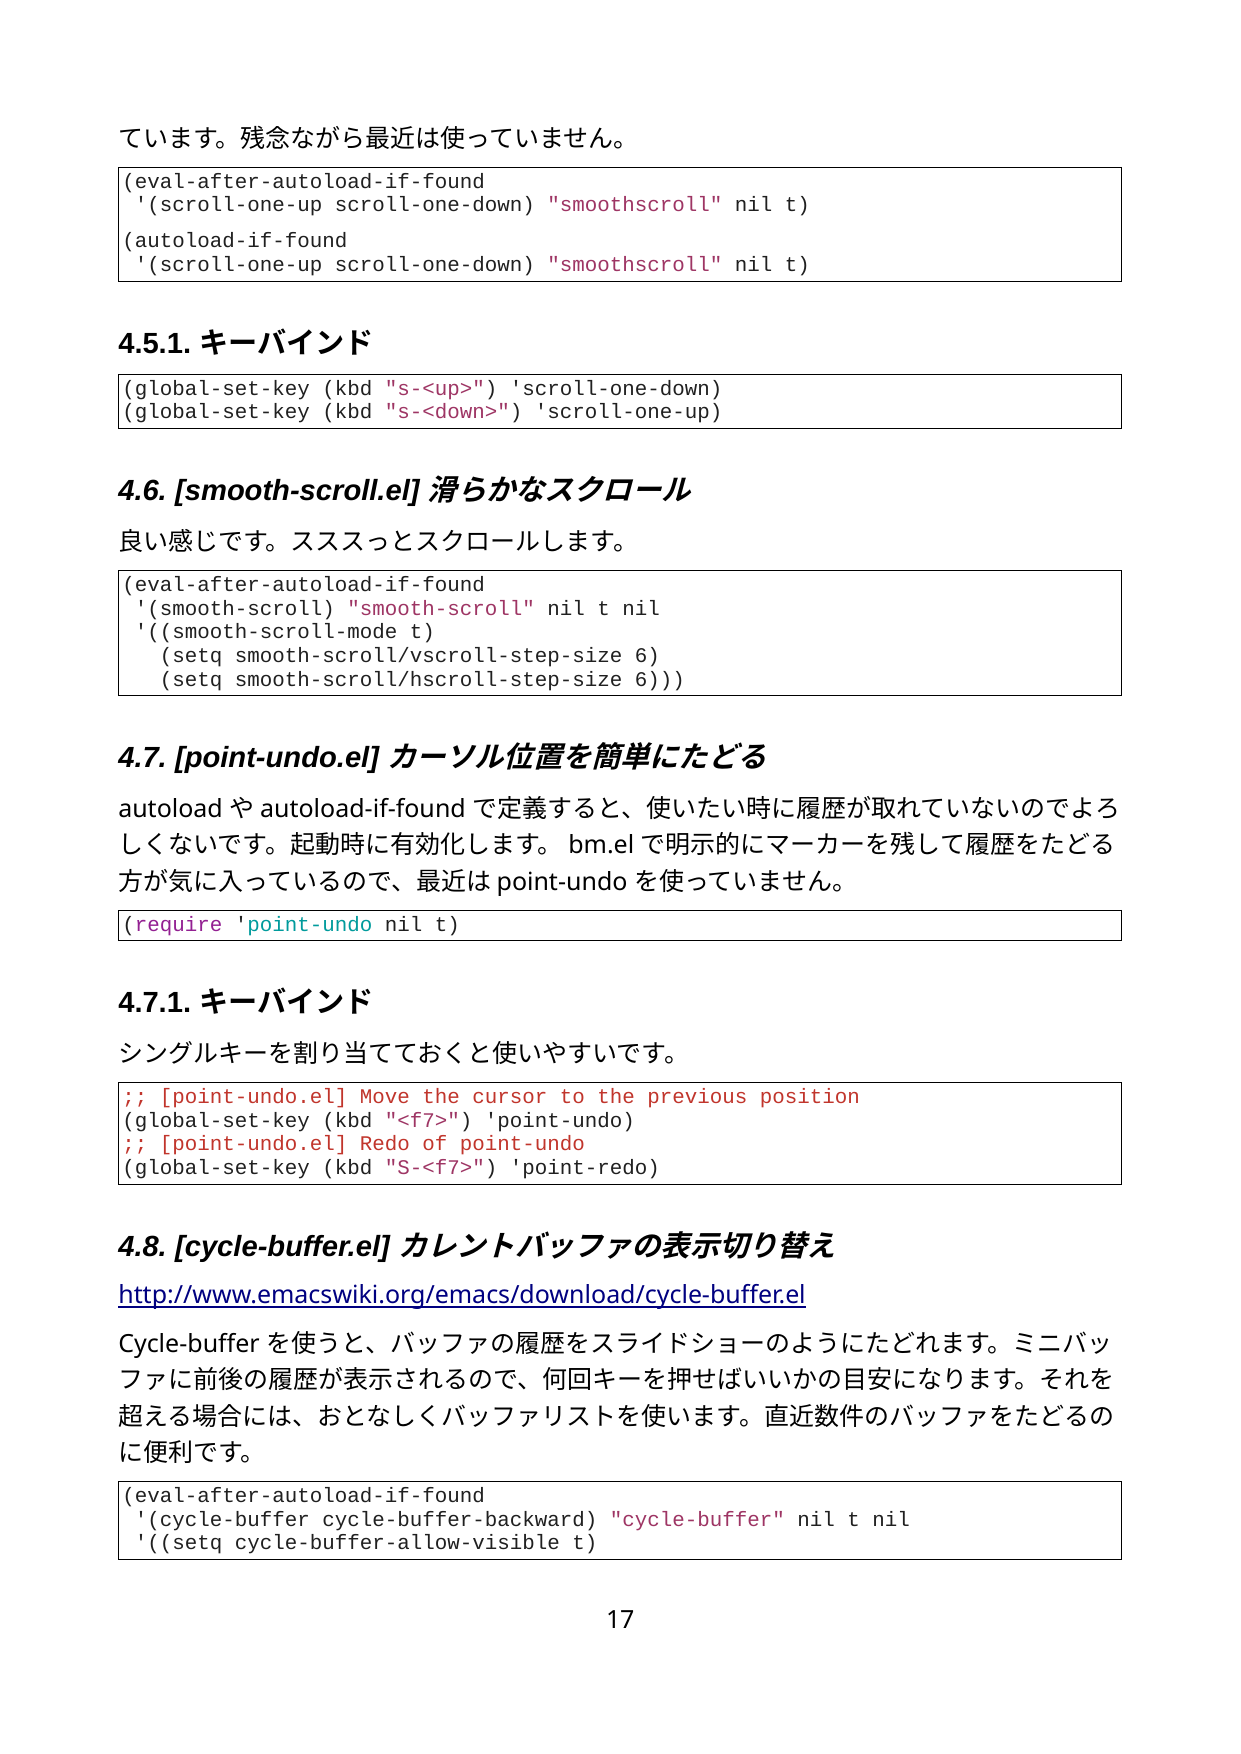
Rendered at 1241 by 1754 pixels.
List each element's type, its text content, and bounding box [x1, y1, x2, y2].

text http://www.emacswiki.org/emacs/download/cycle-buffer.el [118, 1277, 1122, 1311]
subtitle キーバインド [118, 319, 1122, 361]
text シングルキーを割り当てておくと使いやすいです。 [118, 1033, 1122, 1070]
text (global-set-key (kbd "<f7>") 'point-undo) [119, 1106, 1121, 1129]
text (setq smooth-scroll/hscroll-step-size 6))) [119, 665, 1121, 695]
text Cycle-buffer を使うと、バッファの履歴をスライドショーのようにたどれます。ミニバッファに前後の履歴が表示されるので、何回キーを押せばいいかの目安になります。それを超える場合には、おとなしくバッファリストを使います。直近数件のバッファをたどるのに便利です。 [118, 1323, 1122, 1468]
text '(smooth-scroll) "smooth-scroll" nil t nil [119, 594, 1121, 617]
text '(cycle-buffer cycle-buffer-backward) "cycle-buffer" nil t nil [119, 1504, 1121, 1528]
text '((setq cycle-buffer-allow-visible t) [119, 1528, 1121, 1559]
subtitle キーバインド [118, 979, 1122, 1021]
text ;; [point-undo.el] Move the cursor to the previous position [119, 1083, 1121, 1106]
text (autoload-if-found [119, 227, 1121, 250]
text autoload や autoload-if-found で定義すると、使いたい時に履歴が取れていないのでよろしくないです。起動時に有効化します。 bm.el で明示的にマーカーを残して履歴をたどる方が気に入っているので、最近は point-undo を使っていません。 [118, 788, 1122, 897]
text ;; [point-undo.el] Redo of point-undo [119, 1129, 1121, 1153]
text (global-set-key (kbd "s-<up>") 'scroll-one-down) [119, 375, 1121, 398]
text ています。残念ながら最近は使っていません。 [118, 118, 1122, 154]
text (global-set-key (kbd "s-<down>") 'scroll-one-up) [119, 398, 1121, 428]
text '(scroll-one-up scroll-one-down) "smoothscroll" nil t) [119, 191, 1121, 218]
subtitle [smooth-scroll.el] 滑らかなスクロール [118, 467, 1122, 509]
text (eval-after-autoload-if-found [119, 168, 1121, 191]
text (setq smooth-scroll/vscroll-step-size 6) [119, 641, 1121, 665]
text 良い感じです。スススっとスクロールします。 [118, 521, 1122, 558]
subtitle [cycle-buffer.el] カレントバッファの表示切り替え [118, 1222, 1122, 1264]
text (eval-after-autoload-if-found [119, 1482, 1121, 1504]
text (require 'point-undo nil t) [119, 911, 1121, 940]
text (global-set-key (kbd "S-<f7>") 'point-redo) [119, 1153, 1121, 1184]
text '((smooth-scroll-mode t) [119, 617, 1121, 641]
subtitle [point-undo.el] カーソル位置を簡単にたどる [118, 734, 1122, 776]
text '(scroll-one-up scroll-one-down) "smoothscroll" nil t) [119, 250, 1121, 281]
text (eval-after-autoload-if-found [119, 571, 1121, 594]
